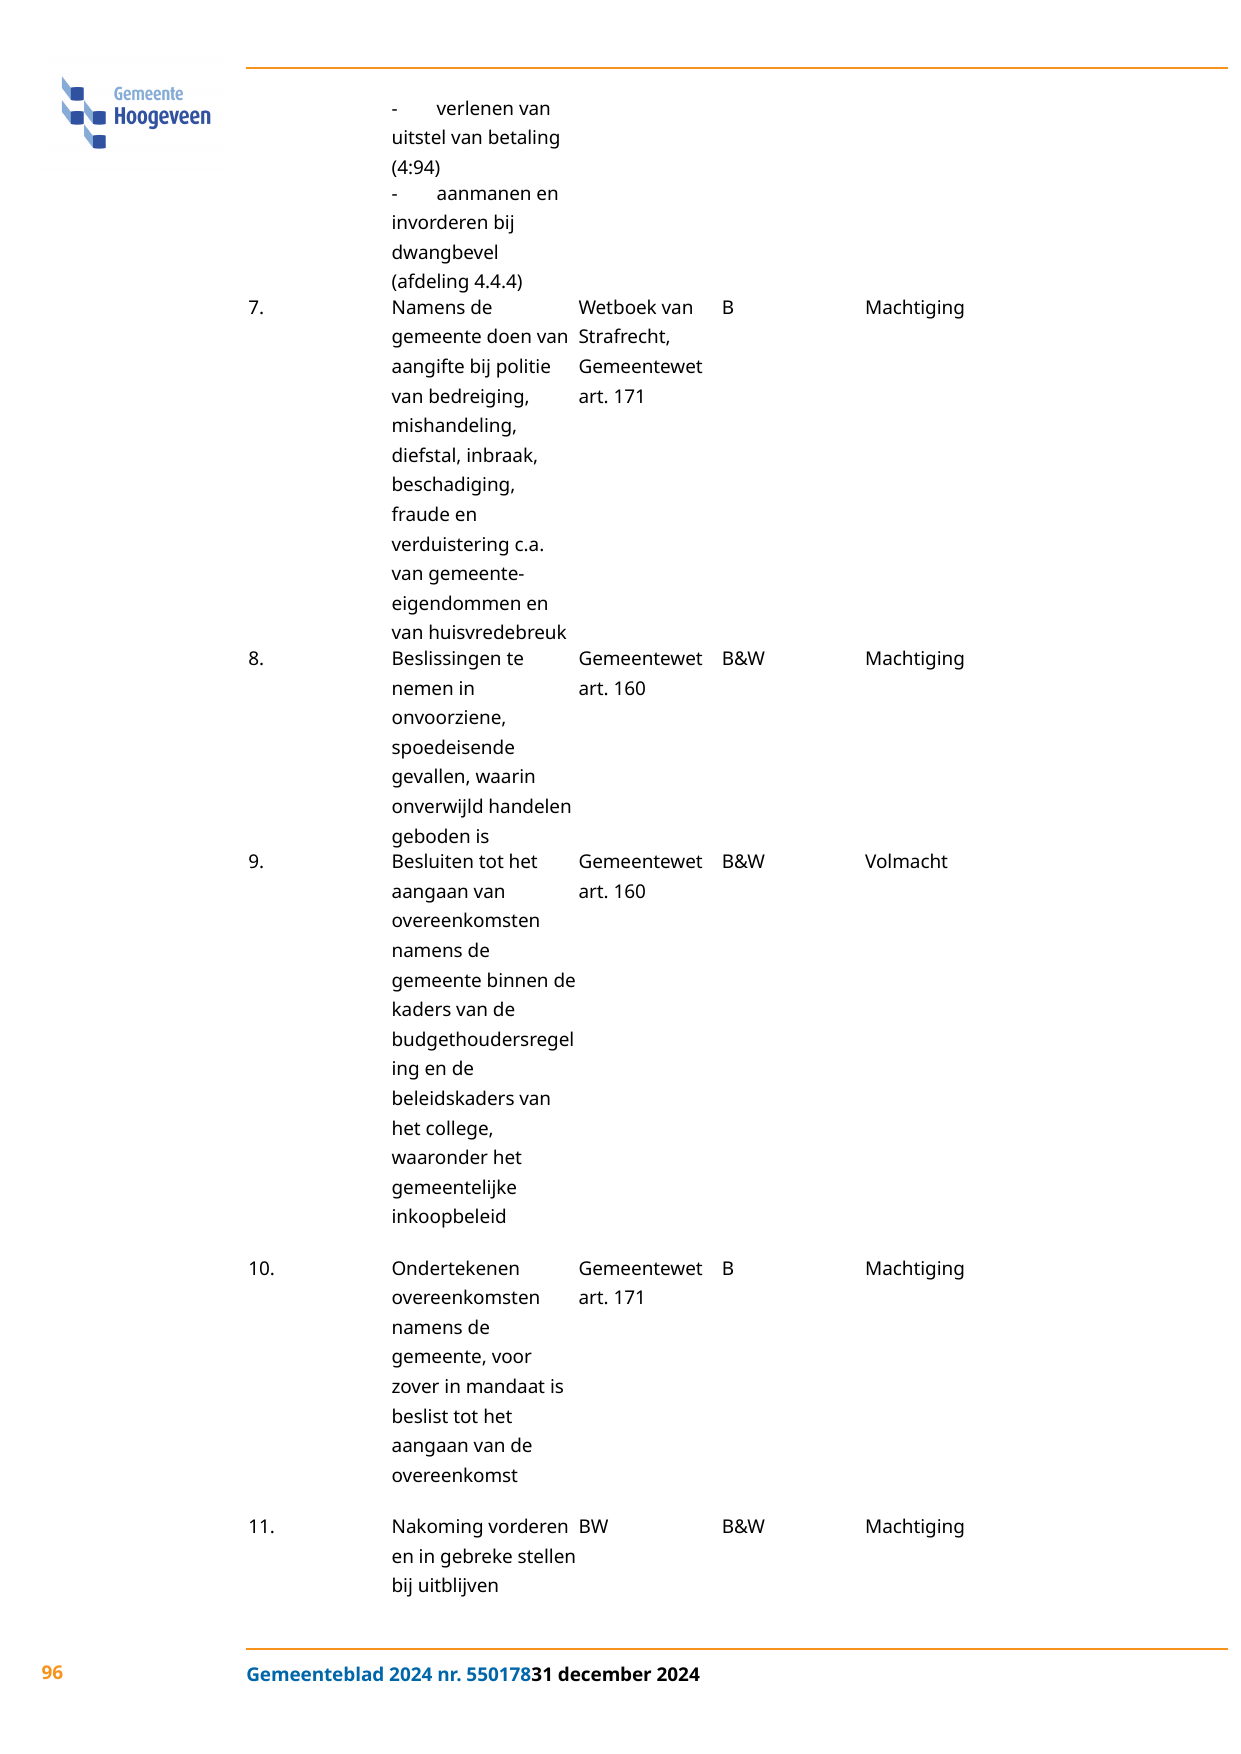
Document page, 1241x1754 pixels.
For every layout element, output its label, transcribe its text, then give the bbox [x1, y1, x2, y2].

table_cell B&W [722, 645, 865, 848]
table_cell B&W [722, 1514, 865, 1598]
table_cell Ondertekenen overeenkomsten namens de gemeente, voor zover in mandaat is beslist tot het aangaan van de overeenkomst [391, 1255, 578, 1488]
table_cell [578, 1229, 722, 1255]
table_cell Machtiging [865, 1255, 1008, 1488]
table_cell Gemeentewet art. 160 [578, 645, 722, 848]
table_cell 11. [248, 1514, 391, 1598]
table_cell [865, 1488, 1008, 1513]
table_cell [248, 1488, 391, 1513]
table_cell [1008, 1488, 1152, 1513]
table_cell Machtiging [865, 294, 1008, 645]
table_cell Beslissingen te nemen in onvoorziene, spoedeisende gevallen, waarin onverwijld handelen geboden is [391, 645, 578, 848]
table_cell 7. [248, 294, 391, 645]
table_cell Machtiging [865, 1514, 1008, 1598]
table_cell Volmacht [865, 849, 1008, 1229]
table_cell - verlenen van uitstel van betaling (4:94) [391, 95, 578, 180]
table_cell B&W [722, 849, 865, 1229]
table_cell [391, 1229, 578, 1255]
table_cell [865, 1229, 1008, 1255]
picture [41, 47, 231, 172]
table_cell 9. [248, 849, 391, 1229]
table_cell [1008, 1229, 1152, 1255]
table_cell [722, 180, 865, 294]
table_cell Gemeentewet art. 171 [578, 1255, 722, 1488]
table_cell B [722, 1255, 865, 1488]
table_cell [1008, 1255, 1152, 1488]
table_cell [391, 1488, 578, 1513]
table_cell [578, 1488, 722, 1513]
table_cell [865, 95, 1008, 180]
table_cell [865, 180, 1008, 294]
table_cell [578, 95, 722, 180]
table_cell Namens de gemeente doen van aangifte bij politie van bedreiging, mishandeling, diefstal, inbraak, beschadiging, fraude en verduistering c.a. van gemeente-eigendommen en van huisvredebreuk [391, 294, 578, 645]
table_cell Nakoming vorderen en in gebreke stellen bij uitblijven [391, 1514, 578, 1598]
table_cell B [722, 294, 865, 645]
table_cell 8. [248, 645, 391, 848]
table_cell Machtiging [865, 645, 1008, 848]
table_cell - aanmanen en invorderen bij dwangbevel (afdeling 4.4.4) [391, 180, 578, 294]
table_cell [722, 1229, 865, 1255]
table_cell [248, 1229, 391, 1255]
table_cell [722, 1488, 865, 1513]
table_cell [248, 180, 391, 294]
table_cell Besluiten tot het aangaan van overeenkomsten namens de gemeente binnen de kaders van de budgethoudersregeling en de beleidskaders van het college, waaronder het gemeentelijke inkoopbeleid [391, 849, 578, 1229]
table_cell [722, 95, 865, 180]
table_cell BW [578, 1514, 722, 1598]
table_cell [578, 180, 722, 294]
table_cell [248, 95, 391, 180]
table_cell [1008, 1514, 1152, 1598]
table_cell Gemeentewet art. 160 [578, 849, 722, 1229]
table_cell 10. [248, 1255, 391, 1488]
table_cell Wetboek van Strafrecht, Gemeentewet art. 171 [578, 294, 722, 645]
